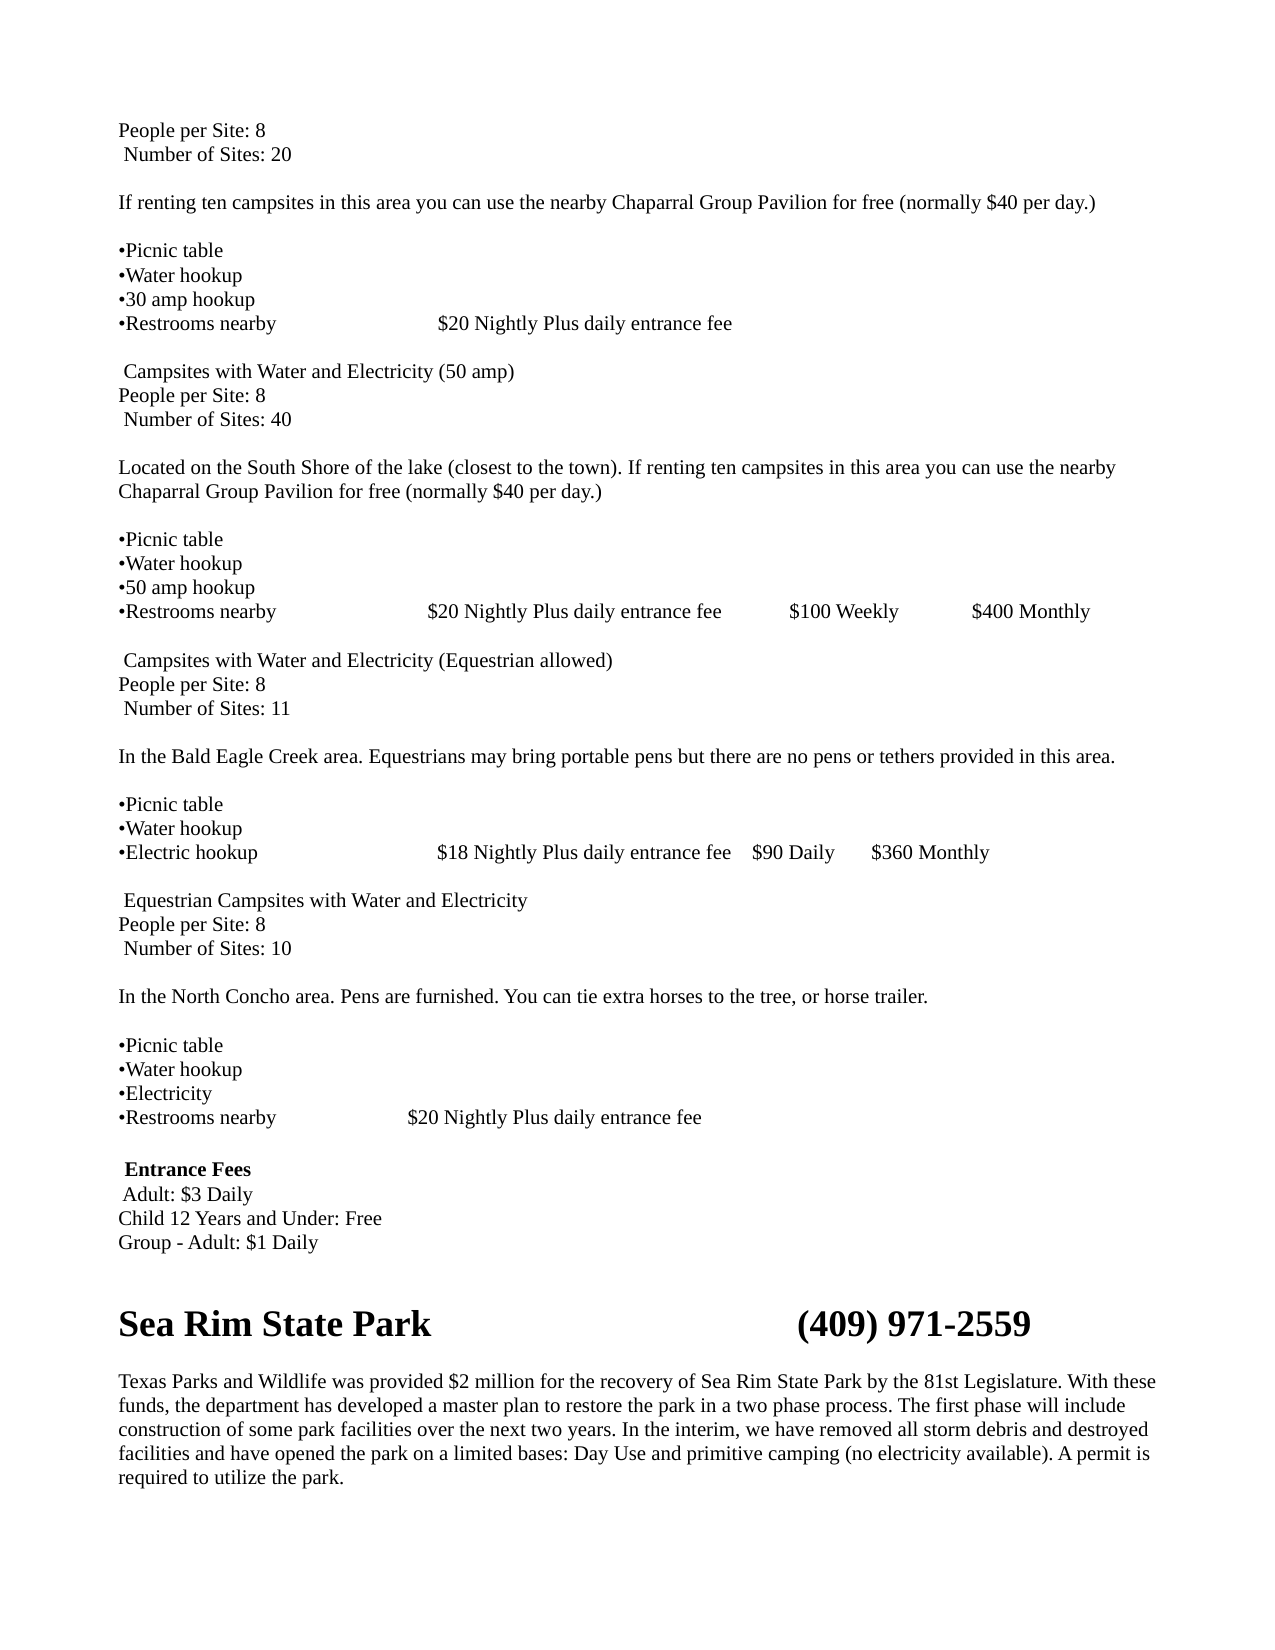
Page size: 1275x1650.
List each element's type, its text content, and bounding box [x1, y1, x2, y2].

text In the Bald Eagle Creek area. Equestrians may bring portable pens but there are no pens or tethers provided in this area. [118, 744, 1157, 768]
text Equestrian Campsites with Water and Electricity [118, 888, 1157, 912]
text Number of Sites: 10 [118, 936, 1157, 960]
text •50 amp hookup [118, 575, 1157, 599]
text Campsites with Water and Electricity (Equestrian allowed) [118, 647, 1157, 672]
text •Restrooms nearby $20 Nightly Plus daily entrance fee [118, 311, 1157, 335]
text Located on the South Shore of the lake (closest to the town). If renting ten campsites in this area you can use the nearby Chaparral Group Pavilion for free (normally $40 per day.) [118, 455, 1157, 503]
text •Picnic table [118, 1032, 1157, 1057]
text People per Site: 8 [118, 912, 1157, 936]
text •Picnic table [118, 238, 1157, 262]
text Campsites with Water and Electricity (50 amp) [118, 359, 1157, 383]
text People per Site: 8 [118, 383, 1157, 407]
text If renting ten campsites in this area you can use the nearby Chaparral Group Pavilion for free (normally $40 per day.) [118, 190, 1157, 214]
text •Electric hookup $18 Nightly Plus daily entrance fee $90 Daily $360 Monthly [118, 840, 1157, 864]
text •Water hookup [118, 816, 1157, 840]
text Number of Sites: 20 [118, 142, 1157, 166]
text Adult: $3 Daily [118, 1182, 1157, 1206]
text •30 amp hookup [118, 287, 1157, 311]
text •Water hookup [118, 1057, 1157, 1081]
text •Picnic table [118, 527, 1157, 551]
text Number of Sites: 11 [118, 696, 1157, 720]
text In the North Concho area. Pens are furnished. You can tie extra horses to the tree, or horse trailer. [118, 984, 1157, 1008]
text Entrance Fees [118, 1153, 1157, 1182]
text •Restrooms nearby $20 Nightly Plus daily entrance fee $100 Weekly $400 Monthly [118, 599, 1157, 623]
text •Restrooms nearby $20 Nightly Plus daily entrance fee [118, 1105, 1157, 1129]
text Sea Rim State Park (409) 971-2559 [118, 1302, 1157, 1345]
text Group - Adult: $1 Daily [118, 1230, 1157, 1254]
text •Picnic table [118, 792, 1157, 816]
text Child 12 Years and Under: Free [118, 1206, 1157, 1230]
text •Water hookup [118, 551, 1157, 575]
text People per Site: 8 [118, 118, 1157, 142]
text People per Site: 8 [118, 672, 1157, 696]
text Number of Sites: 40 [118, 407, 1157, 431]
text •Water hookup [118, 262, 1157, 287]
text Texas Parks and Wildlife was provided $2 million for the recovery of Sea Rim State Park by the 81st Legislature. With these funds, the department has developed a master plan to restore the park in a two phase process. The first phase will include construction of some park facilities over the next two years. In the interim, we have removed all storm debris and destroyed facilities and have opened the park on a limited bases: Day Use and primitive camping (no electricity available). A permit is required to utilize the park. [118, 1369, 1157, 1489]
text •Electricity [118, 1081, 1157, 1105]
